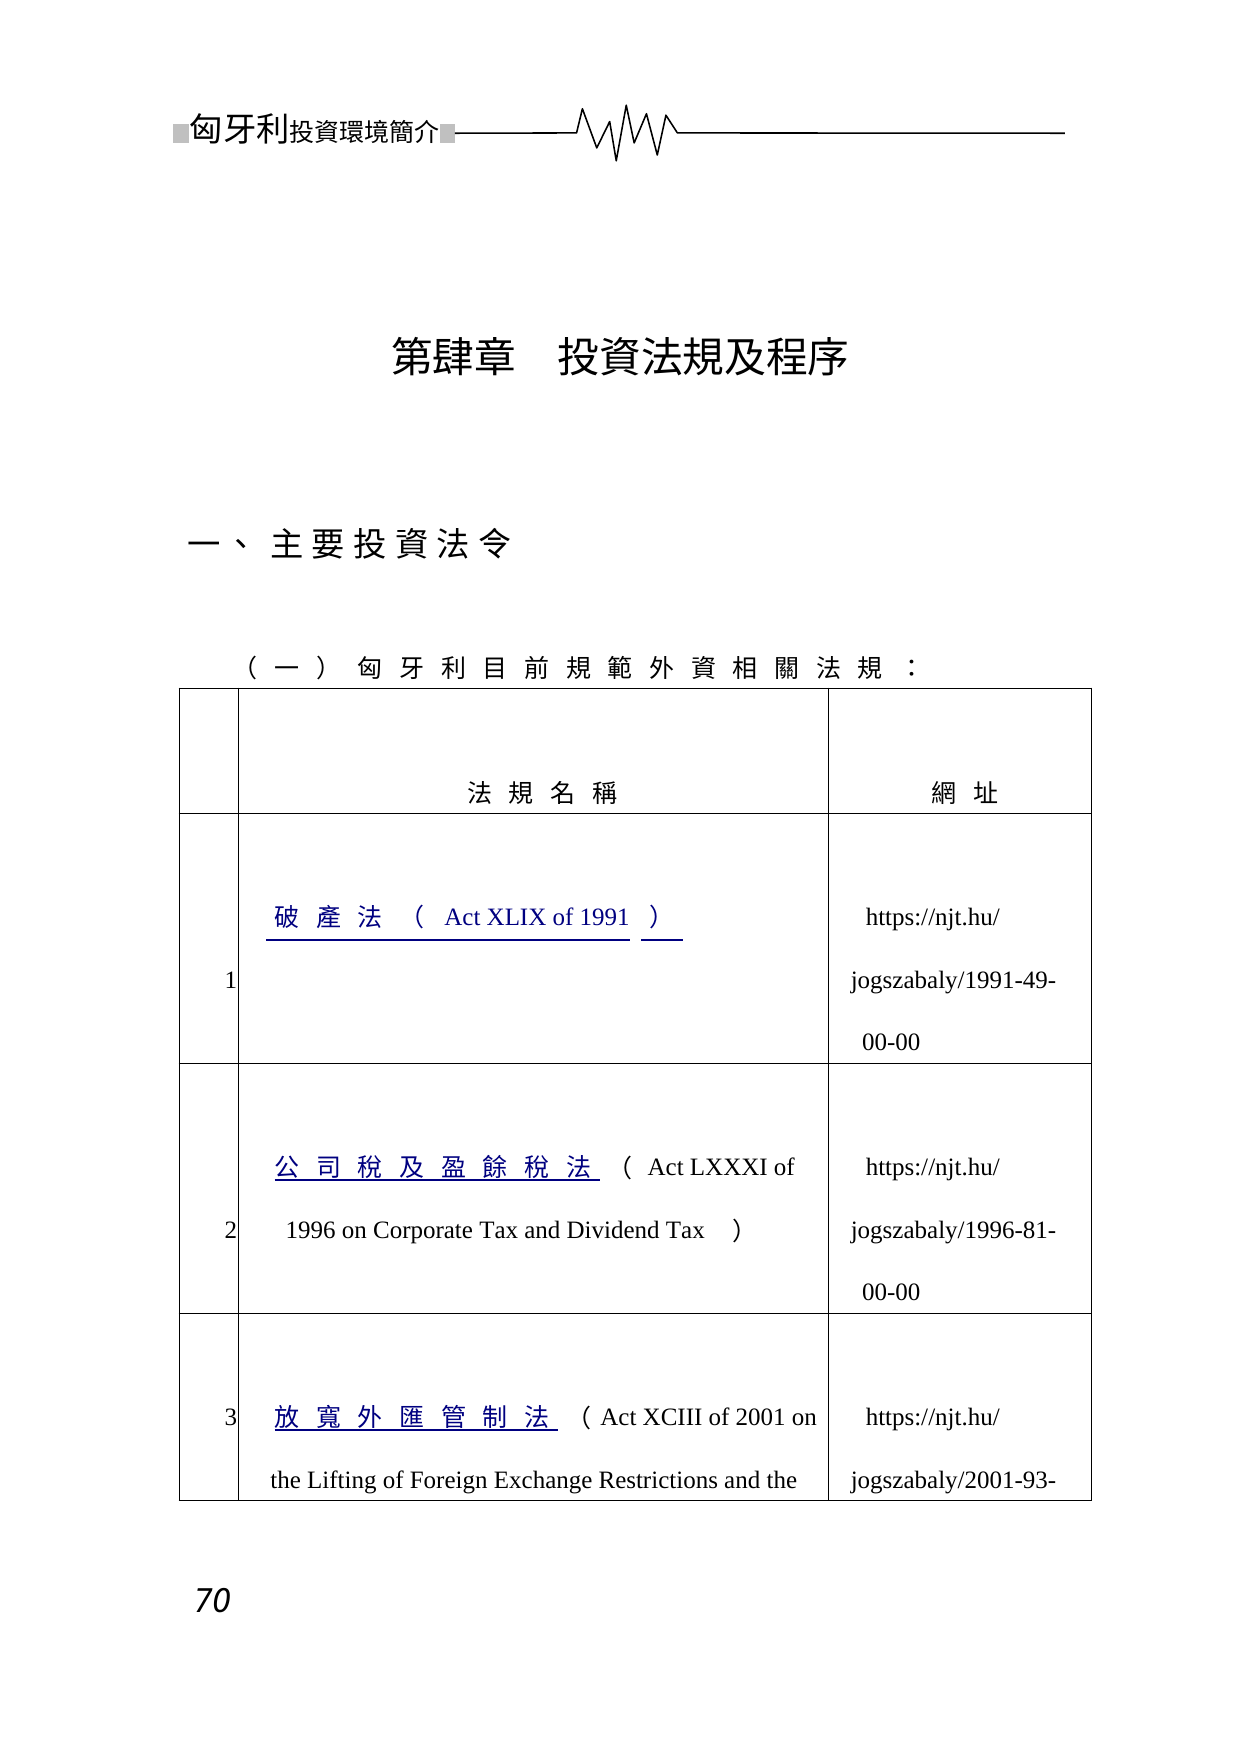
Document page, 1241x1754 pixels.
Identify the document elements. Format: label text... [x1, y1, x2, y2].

table_cell 公司稅及盈餘稅法（Act LXXXI of 1996 on Corporate Tax and Dividend Tax） [239, 1064, 828, 1313]
text 第肆章 投資法規及程序 [183, 313, 1058, 375]
table_header 網址 [829, 689, 1091, 813]
table_cell 放寬外匯管制法（Act XCIII of 2001 on the Lifting of Foreign Exchange Restrictions and the [239, 1314, 828, 1500]
table_header 法規名稱 [239, 689, 828, 813]
table_cell https://njt.hu/jogszabaly/1991-49-00-00 [829, 814, 1091, 1063]
table_cell https://njt.hu/jogszabaly/2001-93- [829, 1314, 1091, 1500]
table_cell 2 [180, 1064, 238, 1313]
text 一、主要投資法令 [183, 500, 1058, 563]
table_cell https://njt.hu/jogszabaly/1996-81-00-00 [829, 1064, 1091, 1313]
text （一）匈牙利目前規範外資相關法規： [207, 625, 1058, 688]
table_cell 破產法（Act XLIX of 1991） [239, 814, 828, 1063]
table_cell 1 [180, 814, 238, 1063]
table_cell 3 [180, 1314, 238, 1500]
table_header [180, 689, 238, 813]
